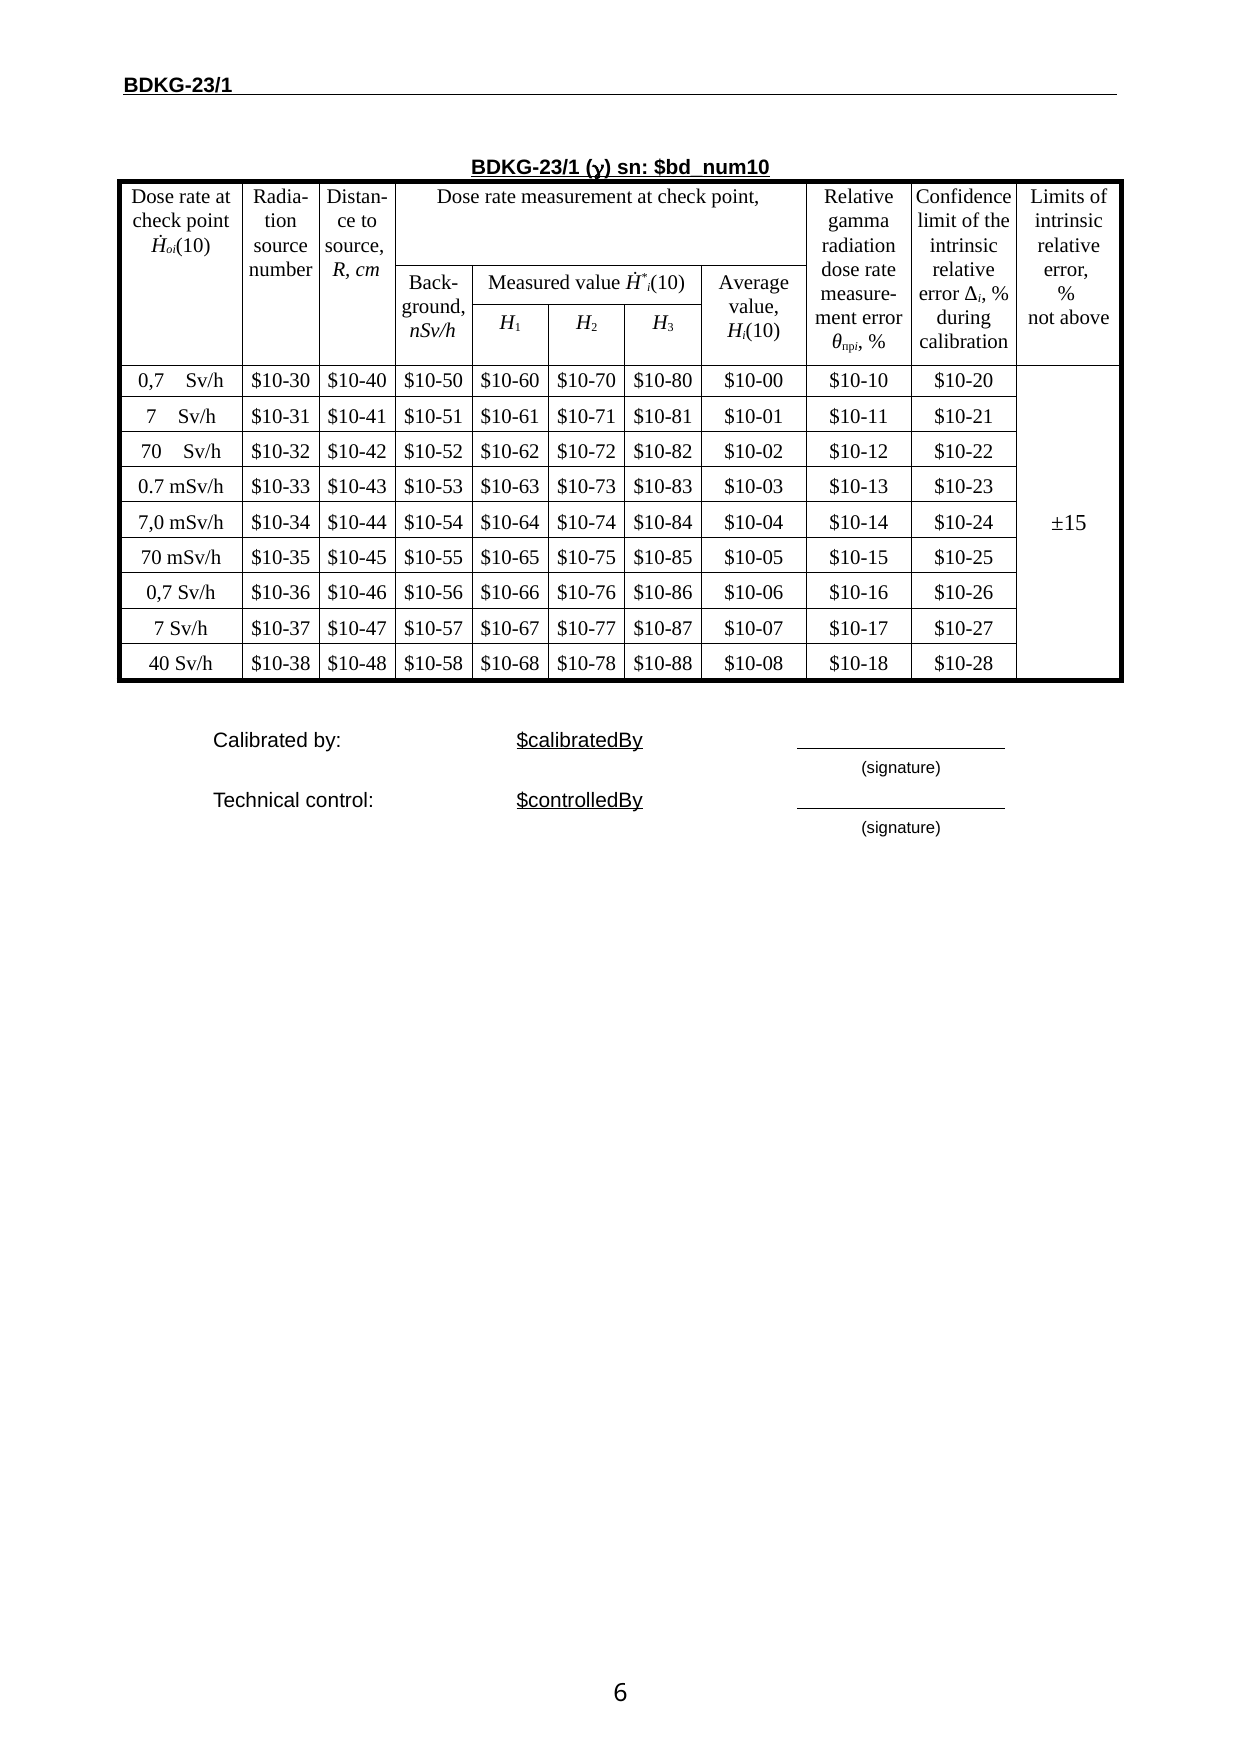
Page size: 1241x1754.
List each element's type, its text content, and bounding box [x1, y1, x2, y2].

table_cell 0,7 Sv/h [122, 573, 242, 607]
table_cell 7 Sv/h [122, 397, 242, 431]
table_cell 0.7 mSv/h [122, 467, 242, 501]
table_cell H2 [549, 305, 624, 365]
table_cell $10-44 [320, 502, 395, 537]
table_cell $10-25 [912, 538, 1016, 572]
table_cell $10-58 [396, 644, 472, 678]
table_cell $10-37 [243, 609, 319, 643]
table_cell $10-15 [807, 538, 911, 572]
table_cell $10-46 [320, 573, 395, 607]
table_cell $10-27 [912, 609, 1016, 643]
table_cell $10-03 [702, 467, 806, 501]
table_cell $10-30 [243, 366, 319, 396]
table_cell Dose rate measurement at check point, [396, 184, 806, 265]
table_cell $10-47 [320, 609, 395, 643]
table_cell $10-11 [807, 397, 911, 431]
table_cell $10-61 [473, 397, 548, 431]
table_cell $10-33 [243, 467, 319, 501]
table_cell $10-87 [625, 609, 701, 643]
table_cell $10-36 [243, 573, 319, 607]
table_cell $10-56 [396, 573, 472, 607]
table_cell $10-05 [702, 538, 806, 572]
table_cell 7 Sv/h [122, 609, 242, 643]
table_cell Average value, Hi(10) [702, 266, 806, 365]
table_cell $10-06 [702, 573, 806, 607]
table_cell 7,0 mSv/h [122, 502, 242, 537]
table_cell Limits of intrinsic relative error, % not above [1017, 184, 1119, 365]
table_header $calibratedBy [514, 725, 771, 754]
table_cell Radia-tion source number [243, 184, 319, 365]
table_cell $10-28 [912, 644, 1016, 678]
table_cell $10-71 [549, 397, 624, 431]
table_cell $10-66 [473, 573, 548, 607]
table_cell $10-84 [625, 502, 701, 537]
table_cell H1 [473, 305, 548, 365]
table_header BDKG-23/1 () sn: $bd_num10 [119, 133, 1121, 179]
table_cell $10-80 [625, 366, 701, 396]
table_cell [771, 785, 1030, 814]
table_cell $10-22 [912, 432, 1016, 466]
table_cell $10-38 [243, 644, 319, 678]
table_cell $10-60 [473, 366, 548, 396]
table_cell $10-10 [807, 366, 911, 396]
table_cell $10-55 [396, 538, 472, 572]
table_cell $10-24 [912, 502, 1016, 537]
table_cell $10-52 [396, 432, 472, 466]
table_cell $controlledBy [514, 785, 771, 814]
table_cell $10-65 [473, 538, 548, 572]
table_cell $10-43 [320, 467, 395, 501]
table_cell $10-81 [625, 397, 701, 431]
table_cell $10-64 [473, 502, 548, 537]
table_cell $10-08 [702, 644, 806, 678]
table_cell Relative gamma radiation dose rate measure-ment error θпрi, % [807, 184, 911, 365]
table_cell Measured value Ḣ*i(10) [473, 266, 701, 304]
table_cell Dose rate at check point Ḣoi(10) [122, 184, 242, 365]
table_cell $10-17 [807, 609, 911, 643]
table_cell $10-63 [473, 467, 548, 501]
table_cell $10-21 [912, 397, 1016, 431]
table_cell $10-57 [396, 609, 472, 643]
table_cell Confidence limit of the intrinsic relative error Δi, % during calibration [912, 184, 1016, 365]
table_cell $10-75 [549, 538, 624, 572]
table_cell 0,7 Sv/h [122, 366, 242, 396]
table_cell (signature) [771, 815, 1030, 844]
table_cell $10-68 [473, 644, 548, 678]
table_cell $10-26 [912, 573, 1016, 607]
table_cell $10-86 [625, 573, 701, 607]
table_cell $10-62 [473, 432, 548, 466]
table_cell $10-74 [549, 502, 624, 537]
table_cell $10-20 [912, 366, 1016, 396]
table_cell H3 [625, 305, 701, 365]
table_cell $10-50 [396, 366, 472, 396]
table_cell $10-00 [702, 366, 806, 396]
table_cell ±15 [1017, 366, 1119, 678]
table_cell $10-18 [807, 644, 911, 678]
table_cell $10-83 [625, 467, 701, 501]
table_cell [514, 815, 771, 844]
table_cell $10-04 [702, 502, 806, 537]
table_cell $10-07 [702, 609, 806, 643]
table_cell $10-76 [549, 573, 624, 607]
table_cell $10-12 [807, 432, 911, 466]
table_cell $10-85 [625, 538, 701, 572]
table_cell $10-53 [396, 467, 472, 501]
table_cell [514, 755, 771, 784]
table_cell [210, 755, 513, 784]
table_header Calibrated by: [210, 725, 513, 754]
table_cell $10-77 [549, 609, 624, 643]
table_cell $10-88 [625, 644, 701, 678]
table_cell $10-40 [320, 366, 395, 396]
table_cell [210, 815, 513, 844]
table_cell $10-70 [549, 366, 624, 396]
table_cell 70 mSv/h [122, 538, 242, 572]
table_cell $10-82 [625, 432, 701, 466]
table_cell $10-78 [549, 644, 624, 678]
table_cell $10-54 [396, 502, 472, 537]
table_cell Back-ground, nSv/h [396, 266, 472, 365]
table_cell (signature) [771, 755, 1030, 784]
table_cell 40 Sv/h [122, 644, 242, 678]
table_cell $10-41 [320, 397, 395, 431]
table_cell Technical control: [210, 785, 513, 814]
table_cell $10-23 [912, 467, 1016, 501]
table_cell $10-48 [320, 644, 395, 678]
table_cell $10-02 [702, 432, 806, 466]
table_cell 70 Sv/h [122, 432, 242, 466]
table_cell Distan-ce to source, R, сm [320, 184, 395, 365]
table_cell $10-67 [473, 609, 548, 643]
table_cell $10-31 [243, 397, 319, 431]
table_cell $10-72 [549, 432, 624, 466]
table_cell $10-34 [243, 502, 319, 537]
table_cell $10-35 [243, 538, 319, 572]
table_cell $10-14 [807, 502, 911, 537]
table_cell $10-45 [320, 538, 395, 572]
table_cell $10-73 [549, 467, 624, 501]
table_cell $10-01 [702, 397, 806, 431]
table_cell $10-13 [807, 467, 911, 501]
table_cell $10-42 [320, 432, 395, 466]
table_header [771, 725, 1030, 754]
table_cell $10-32 [243, 432, 319, 466]
table_cell $10-51 [396, 397, 472, 431]
table_cell $10-16 [807, 573, 911, 607]
